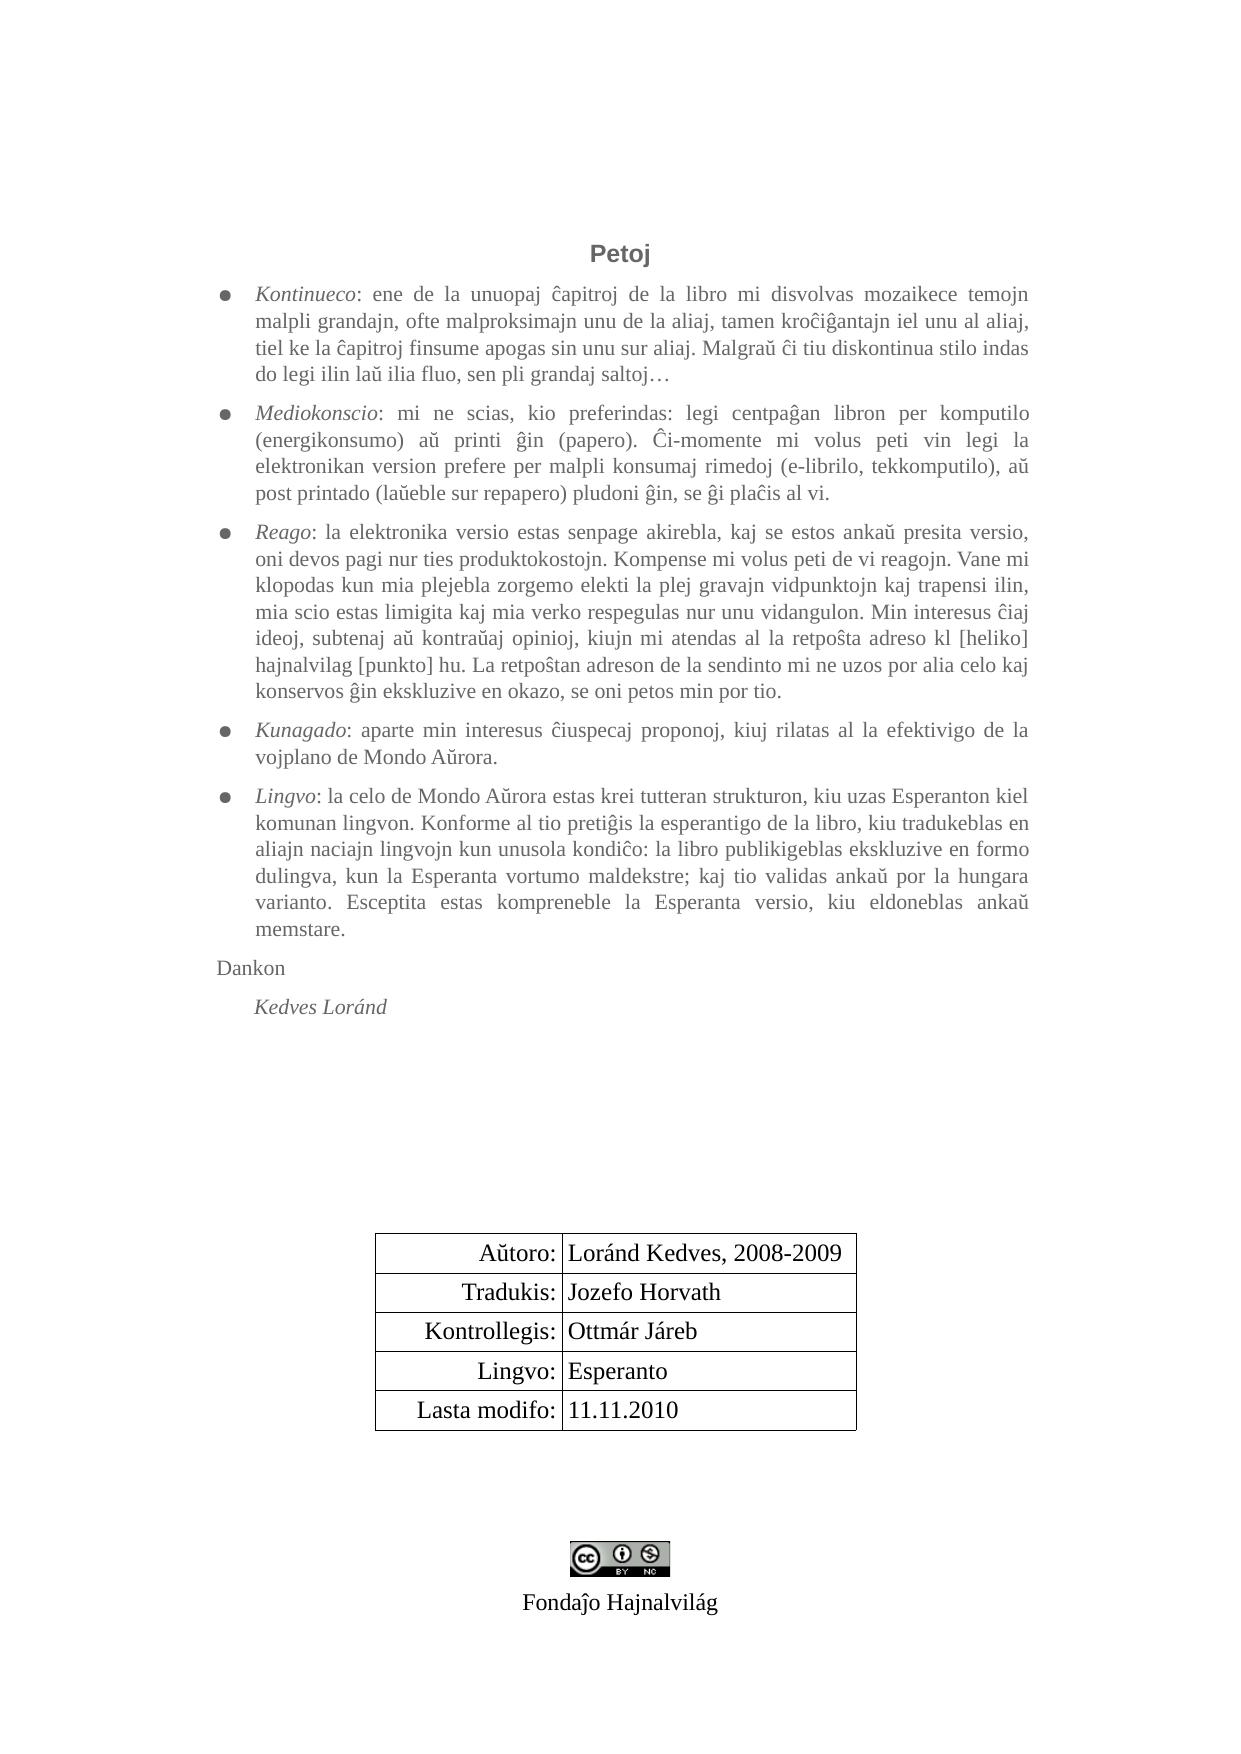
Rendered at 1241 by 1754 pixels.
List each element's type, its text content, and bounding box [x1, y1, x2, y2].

text Petoj [180, 242, 1060, 268]
table_header Loránd Kedves, 2008-2009 [563, 1234, 856, 1272]
list Kontinueco: ene de la unuopaj ĉapitroj de la libro mi disvolvas mozaikece temojn malpli grandajn, ofte malproksimajn unu de la aliaj, tamen kroĉiĝantajn iel unu al aliaj, tiel ke la ĉapitroj finsume apogas sin unu sur aliaj. Malgraŭ ĉi tiu diskontinua stilo indas do legi ilin laŭ ilia fluo, sen pli grandaj saltoj… [218, 281, 1030, 387]
table_cell Esperanto [563, 1352, 856, 1390]
table_header Aŭtoro: [376, 1234, 562, 1272]
text Kedves Loránd [180, 993, 1060, 1020]
picture [570, 1541, 671, 1577]
list Mediokonscio: mi ne scias, kio preferindas: legi centpaĝan libron per komputilo (energikonsumo) aŭ printi ĝin (papero). Ĉi-momente mi volus peti vin legi la elektronikan version prefere per malpli konsumaj rimedoj (e-librilo, tekkomputilo), aŭ post printado (laŭeble sur repapero) pludoni ĝin, se ĝi plaĉis al vi. [218, 399, 1030, 506]
table_cell Kontrollegis: [376, 1313, 562, 1351]
table_cell Tradukis: [376, 1274, 562, 1312]
list Lingvo: la celo de Mondo Aŭrora estas krei tutteran strukturon, kiu uzas Esperanton kiel komunan lingvon. Konforme al tio pretiĝis la esperantigo de la libro, kiu tradukeblas en aliajn naciajn lingvojn kun unusola kondiĉo: la libro publikigeblas ekskluzive en formo dulingva, kun la Esperanta vortumo maldekstre; kaj tio validas ankaŭ por la hungara varianto. Esceptita estas kompreneble la Esperanta versio, kiu eldoneblas ankaŭ memstare. [218, 782, 1030, 942]
table_cell 11.11.2010 [563, 1391, 856, 1429]
table_cell Lingvo: [376, 1352, 562, 1390]
text Fondaĵo Hajnalvilág [452, 1553, 788, 1615]
table_cell Lasta modifo: [376, 1391, 562, 1429]
list Kunagado: aparte min interesus ĉiuspecaj proponoj, kiuj rilatas al la efektivigo de la vojplano de Mondo Aŭrora. [218, 717, 1030, 770]
list Reago: la elektronika versio estas senpage akirebla, kaj se estos ankaŭ presita versio, oni devos pagi nur ties produktokostojn. Kompense mi volus peti de vi reagojn. Vane mi klopodas kun mia plejebla zorgemo elekti la plej gravajn vidpunktojn kaj trapensi ilin, mia scio estas limigita kaj mia verko respegulas nur unu vidangulon. Min interesus ĉiaj ideoj, subtenaj aŭ kontraŭaj opinioj, kiujn mi atendas al la retpoŝta adreso kl [heliko] hajnalvilag [punkto] hu. La retpoŝtan adreson de la sendinto mi ne uzos por alia celo kaj konservos ĝin ekskluzive en okazo, se oni petos min por tio. [218, 518, 1030, 704]
table_cell Ottmár Járeb [563, 1313, 856, 1351]
table_cell Jozefo Horvath [563, 1274, 856, 1312]
text Dankon [216, 954, 1060, 981]
